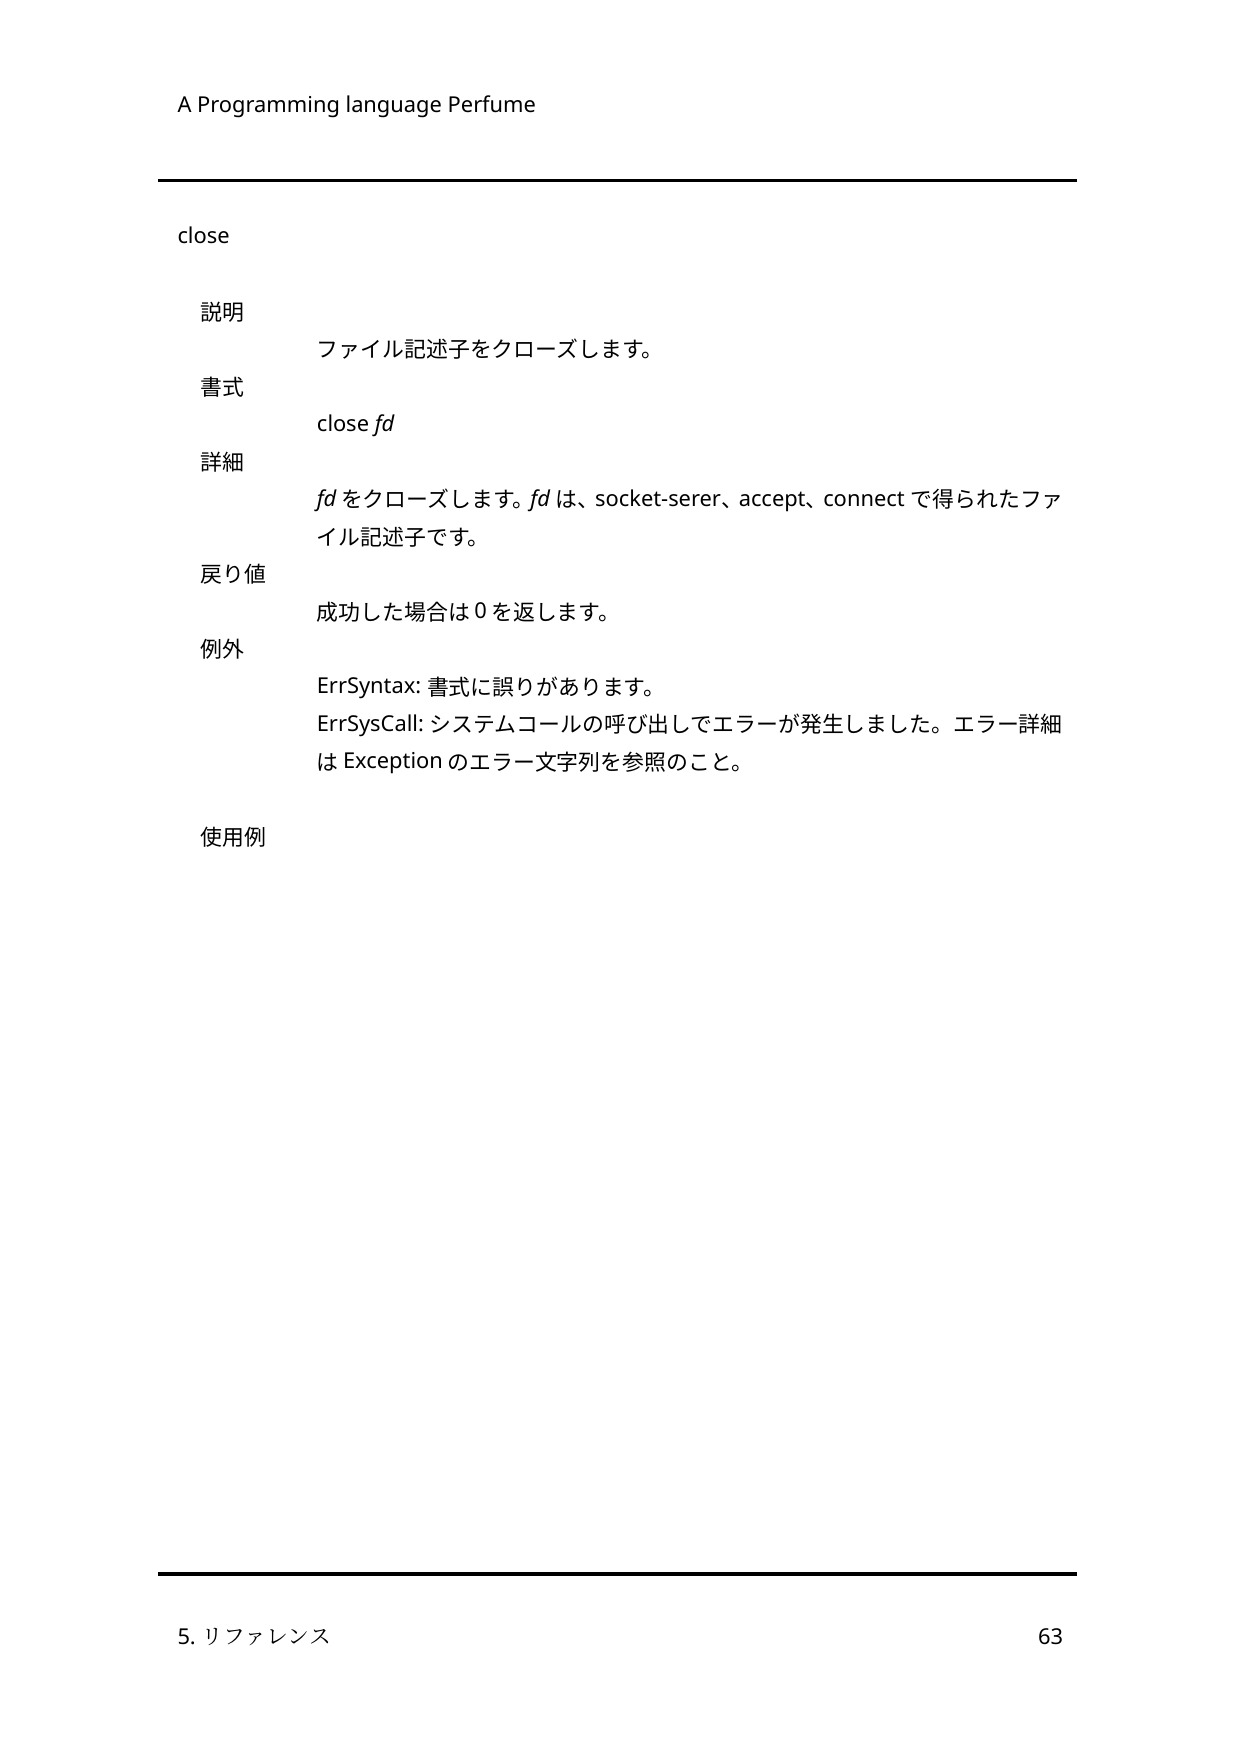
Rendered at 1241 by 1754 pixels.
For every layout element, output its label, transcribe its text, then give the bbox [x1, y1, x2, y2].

table_cell 例外 [200, 629, 317, 792]
table_cell 詳細 [200, 442, 317, 554]
table_cell 書式 [200, 367, 317, 442]
table_cell fdをクローズします。fd は、socket-serer、accept、connect で得られたファイル記述子です。 [317, 442, 1063, 554]
table_cell close fd [317, 367, 1063, 442]
subtitle close [177, 217, 1063, 254]
table_header ファイル記述子をクローズします。 [317, 292, 1063, 367]
table_header 説明 [200, 292, 317, 367]
table_cell ErrSyntax: 書式に誤りがあります。 ErrSysCall: システムコールの呼び出しでエラーが発生しました。エラー詳細はExceptionのエラー文字列を参照のこと。 [317, 629, 1063, 792]
table_cell 戻り値 [200, 554, 317, 629]
table_cell 使用例 [200, 792, 317, 904]
table_cell [317, 792, 1063, 904]
table_cell 成功した場合は0を返します。 [317, 554, 1063, 629]
